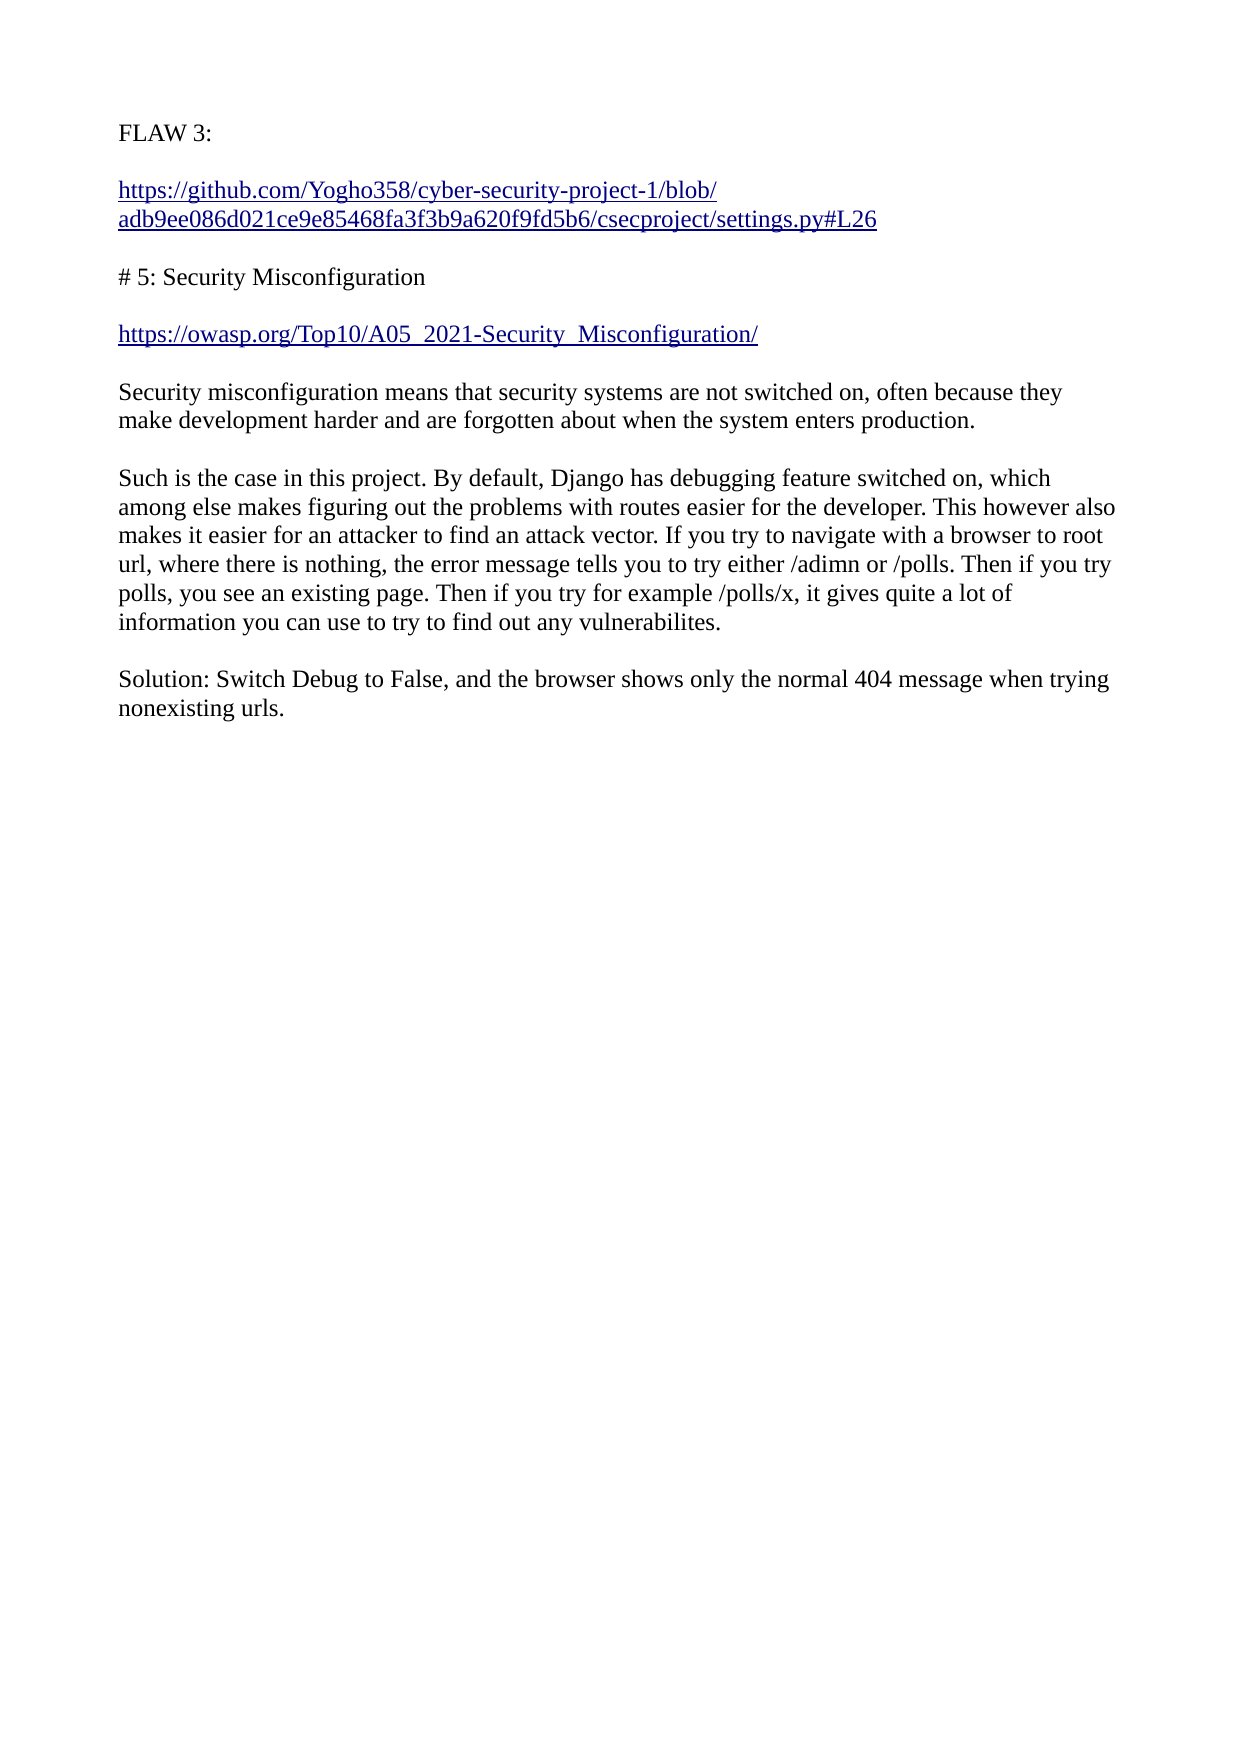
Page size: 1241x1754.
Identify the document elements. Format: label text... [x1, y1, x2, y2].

text Solution: Switch Debug to False, and the browser shows only the normal 404 message when trying nonexisting urls. [118, 664, 1122, 722]
text FLAW 3: [118, 118, 1122, 147]
text # 5: Security Misconfiguration [118, 262, 1122, 291]
text Such is the case in this project. By default, Django has debugging feature switched on, which among else makes figuring out the problems with routes easier for the developer. This however also makes it easier for an attacker to find an attack vector. If you try to navigate with a browser to root url, where there is nothing, the error message tells you to try either /adimn or /polls. Then if you try polls, you see an existing page. Then if you try for example /polls/x, it gives quite a lot of information you can use to try to find out any vulnerabilites. [118, 463, 1122, 636]
text https://owasp.org/Top10/A05_2021-Security_Misconfiguration/ [118, 319, 1122, 348]
text Security misconfiguration means that security systems are not switched on, often because they make development harder and are forgotten about when the system enters production. [118, 377, 1122, 434]
text https://github.com/Yogho358/cyber-security-project-1/blob/adb9ee086d021ce9e85468fa3f3b9a620f9fd5b6/csecproject/settings.py#L26 [118, 176, 1122, 233]
